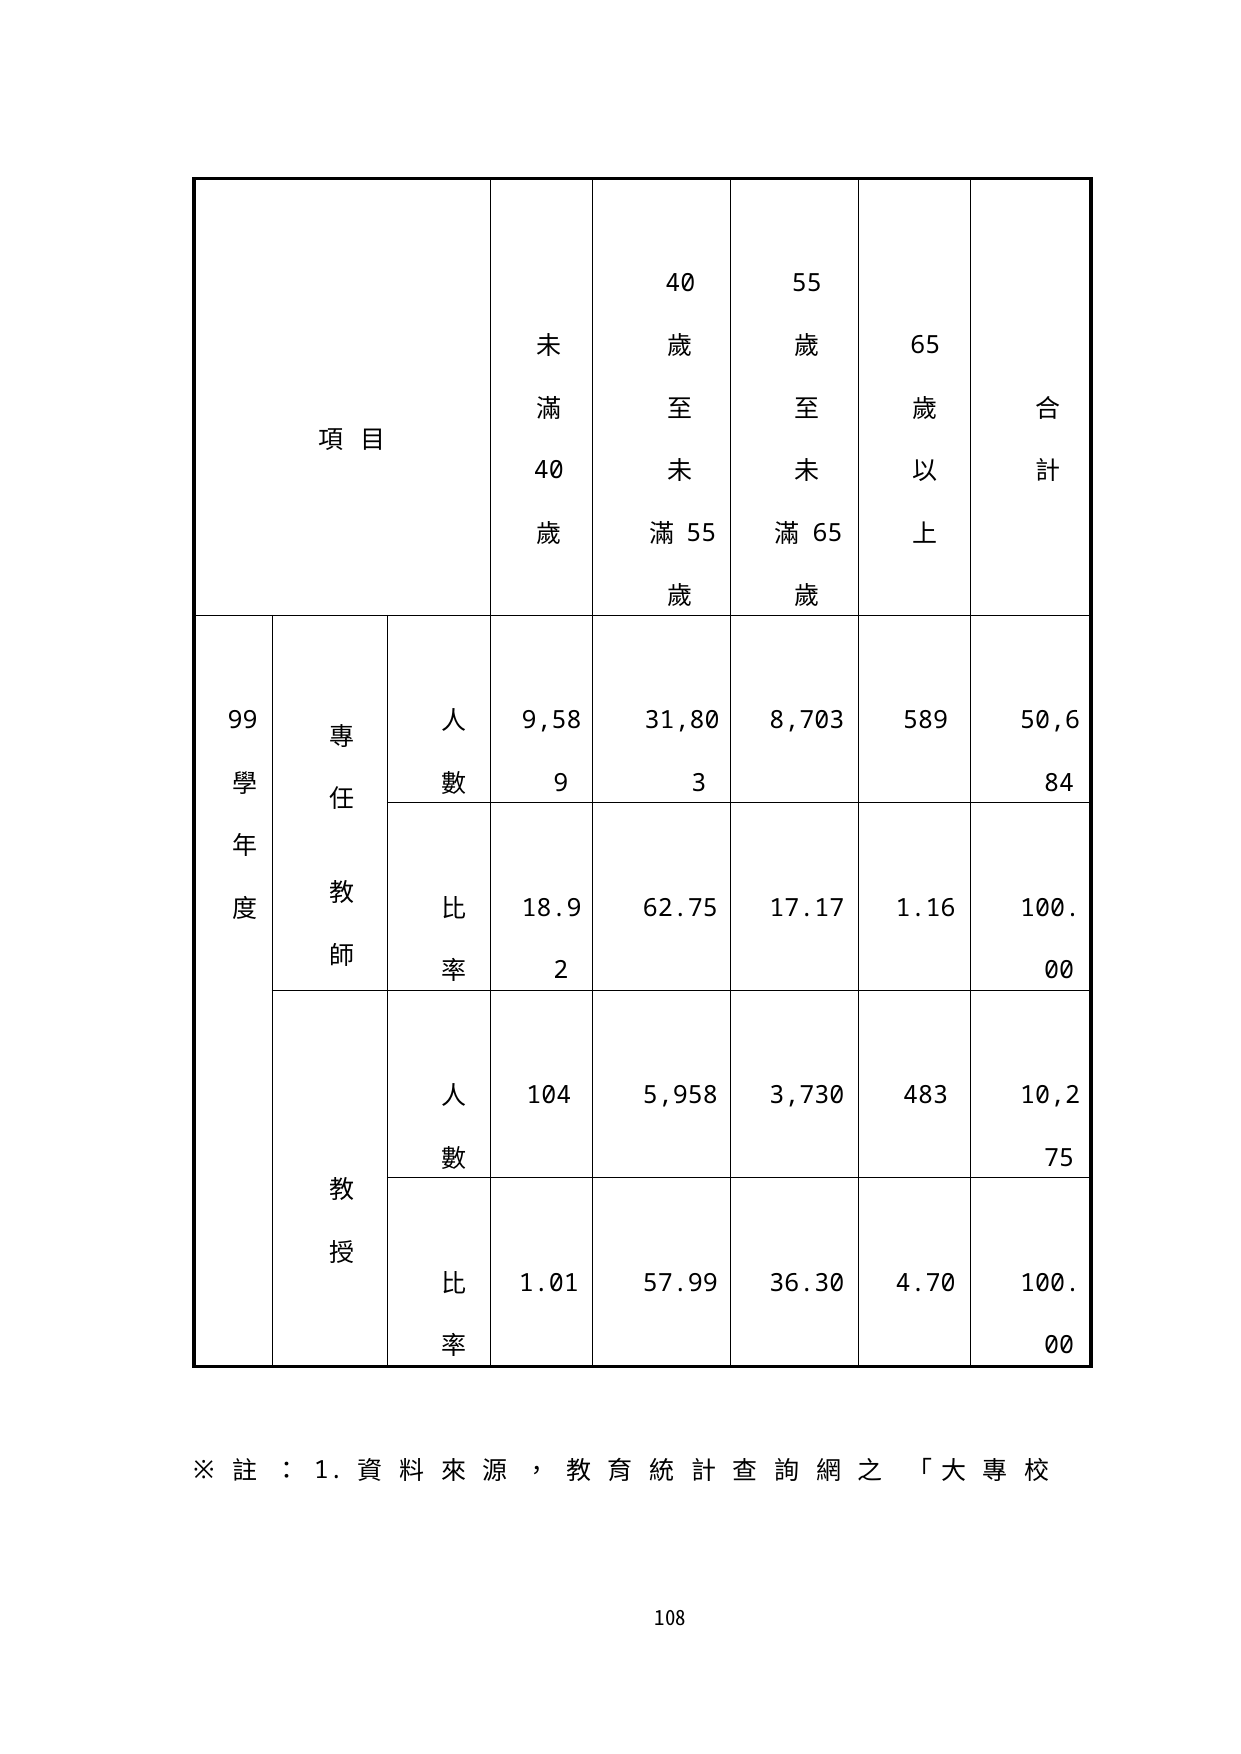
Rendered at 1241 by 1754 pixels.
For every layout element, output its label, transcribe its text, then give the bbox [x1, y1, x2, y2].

table_cell 99 學 年 度 [196, 616, 272, 1365]
table_cell 31,803 [593, 616, 730, 802]
table_cell 4.70 [859, 1178, 970, 1365]
table_cell 100.00 [971, 803, 1089, 990]
table_cell 比率 [388, 1178, 490, 1365]
table_cell 62.75 [593, 803, 730, 990]
table_cell 50,684 [971, 616, 1089, 802]
table_cell 人數 [388, 616, 490, 802]
table_cell 100.00 [971, 1178, 1089, 1365]
table_cell 8,703 [731, 616, 858, 802]
table_header 65歲 以上 [859, 180, 970, 615]
table_cell 人數 [388, 991, 490, 1177]
table_cell 483 [859, 991, 970, 1177]
table_cell 10,275 [971, 991, 1089, 1177]
table_cell 9,589 [491, 616, 592, 802]
table_cell 104 [491, 991, 592, 1177]
table_header 55歲至未滿65歲 [731, 180, 858, 615]
table_cell 3,730 [731, 991, 858, 1177]
table_cell 18.92 [491, 803, 592, 990]
table_cell 1.01 [491, 1178, 592, 1365]
table_cell 專任 教師 [273, 616, 387, 990]
table_header 項目 [196, 180, 490, 615]
table_header 40歲至未滿55歲 [593, 180, 730, 615]
table_cell 589 [859, 616, 970, 802]
table_cell 1.16 [859, 803, 970, 990]
table_header 合計 [971, 180, 1089, 615]
table_cell 17.17 [731, 803, 858, 990]
table_header 未滿 40歲 [491, 180, 592, 615]
table_cell 教授 [273, 991, 387, 1365]
text ※註：1.資料來源，教育統計查詢網之「大專校 [181, 1427, 1058, 1490]
table_cell 比率 [388, 803, 490, 990]
table_cell 5,958 [593, 991, 730, 1177]
table_cell 57.99 [593, 1178, 730, 1365]
table_cell 36.30 [731, 1178, 858, 1365]
